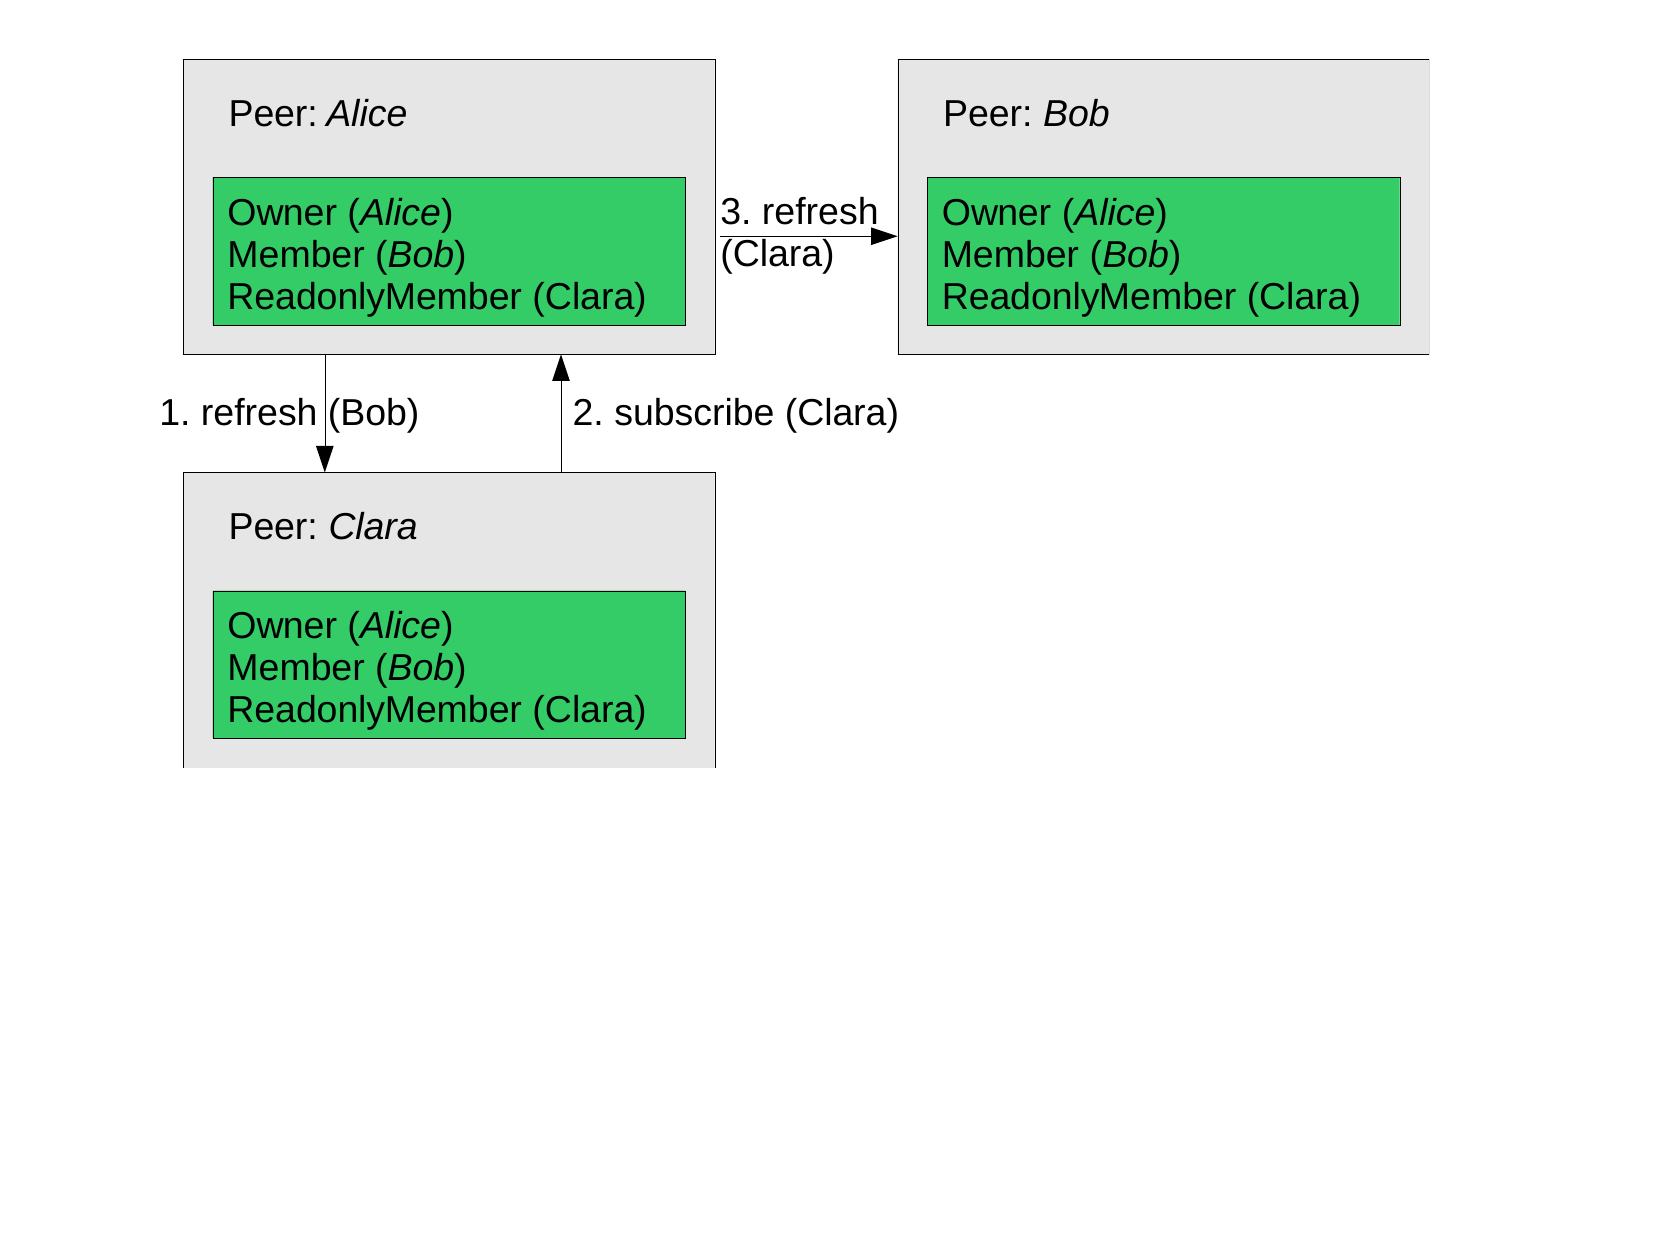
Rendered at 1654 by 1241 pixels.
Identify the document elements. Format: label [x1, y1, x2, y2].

picture [144, 58, 1430, 768]
